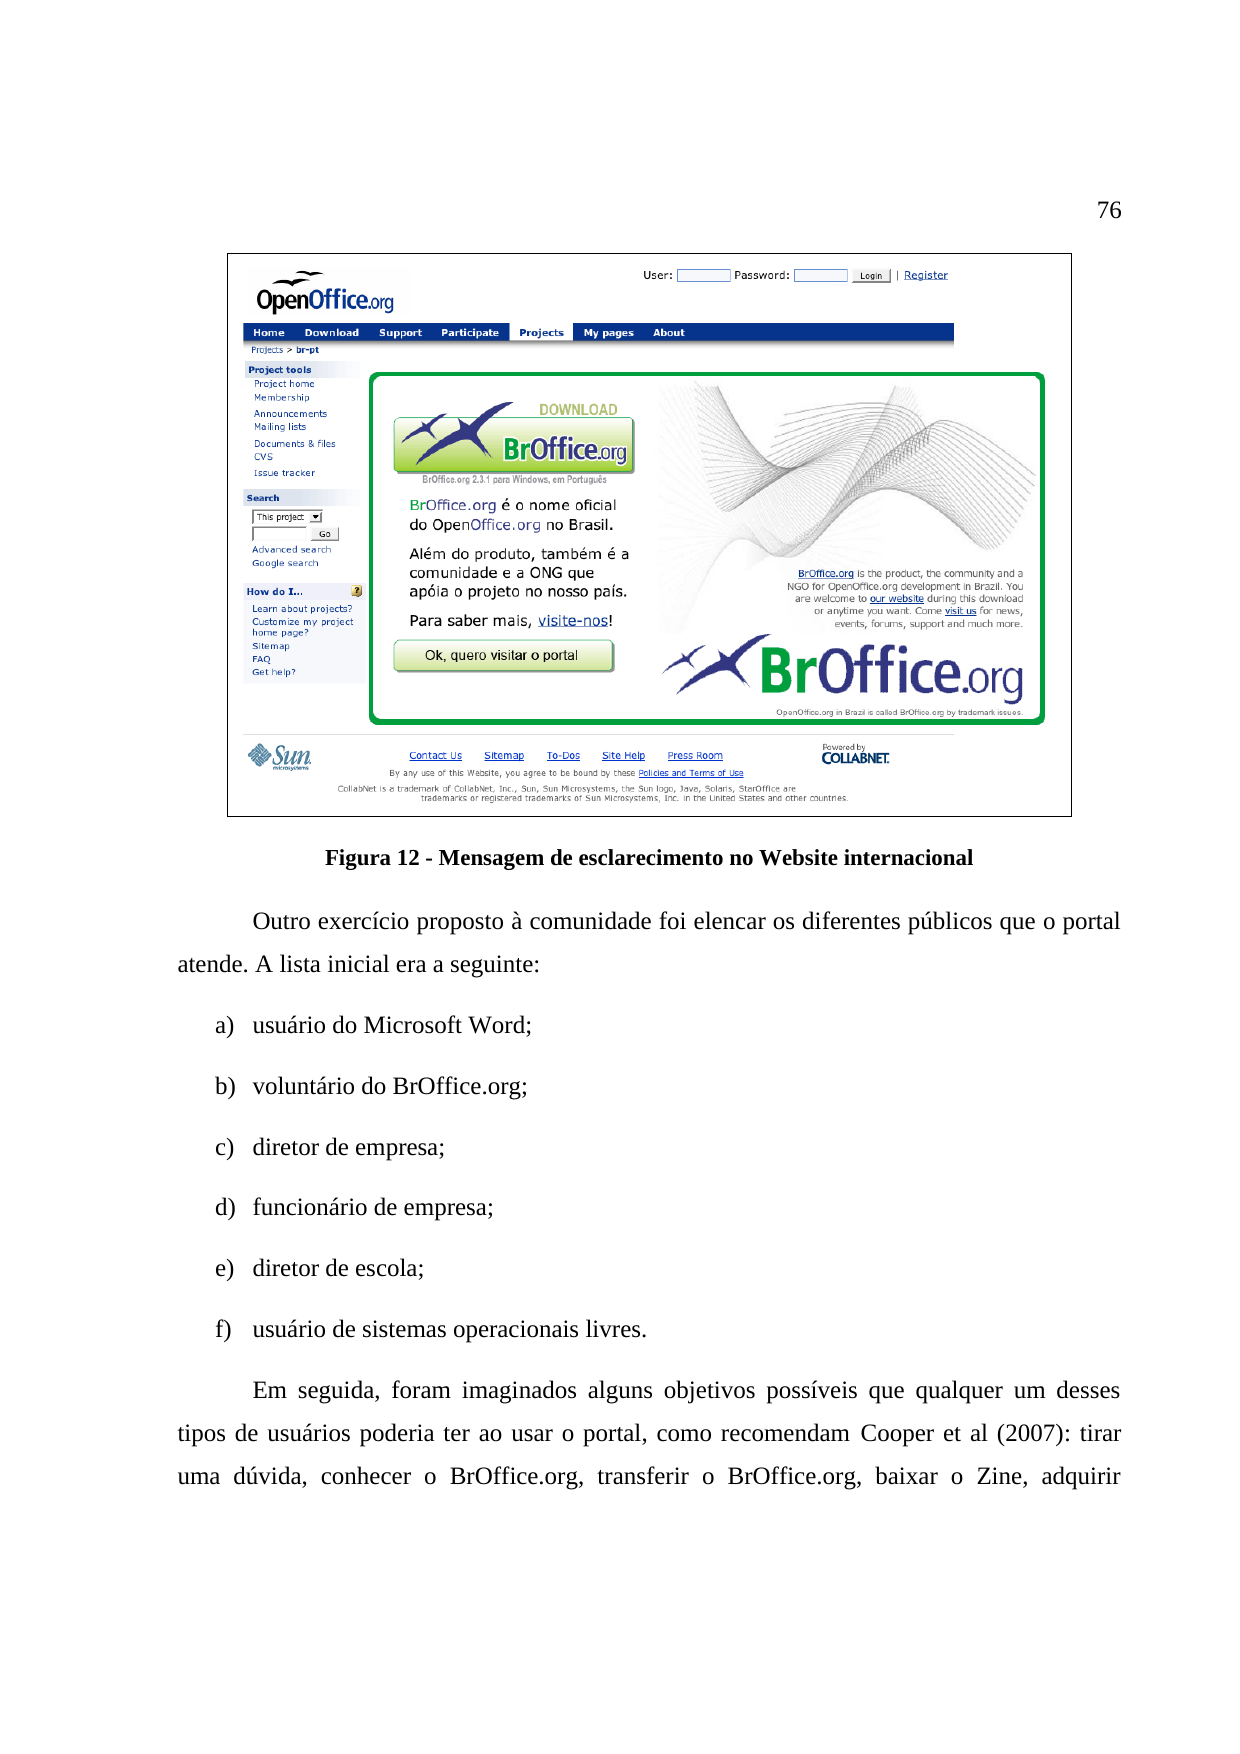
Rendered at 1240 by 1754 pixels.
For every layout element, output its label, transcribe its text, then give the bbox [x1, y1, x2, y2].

list usuário do Microsoft Word; [215, 1010, 1121, 1039]
list voluntário do BrOffice.org; [215, 1071, 1121, 1099]
list diretor de escola; [215, 1253, 1121, 1282]
text Em seguida, foram imaginados alguns objetivos possíveis que qualquer um desses tipos de usuários poderia ter ao usar o portal, como recomendam Cooper et al (2007): tirar uma dúvida, conhecer o BrOffice.org, transferir o BrOffice.org, baixar o Zine, adquirir [177, 1375, 1121, 1490]
list funcionário de empresa; [215, 1192, 1121, 1221]
picture [243, 262, 1056, 809]
list usuário de sistemas operacionais livres. [215, 1314, 1121, 1343]
text Outro exercício proposto à comunidade foi elencar os diferentes públicos que o portal atende. A lista inicial era a seguinte: [177, 906, 1121, 978]
list diretor de empresa; [215, 1132, 1121, 1160]
text Figura 12 - Mensagem de esclarecimento no Website internacional [177, 844, 1121, 871]
